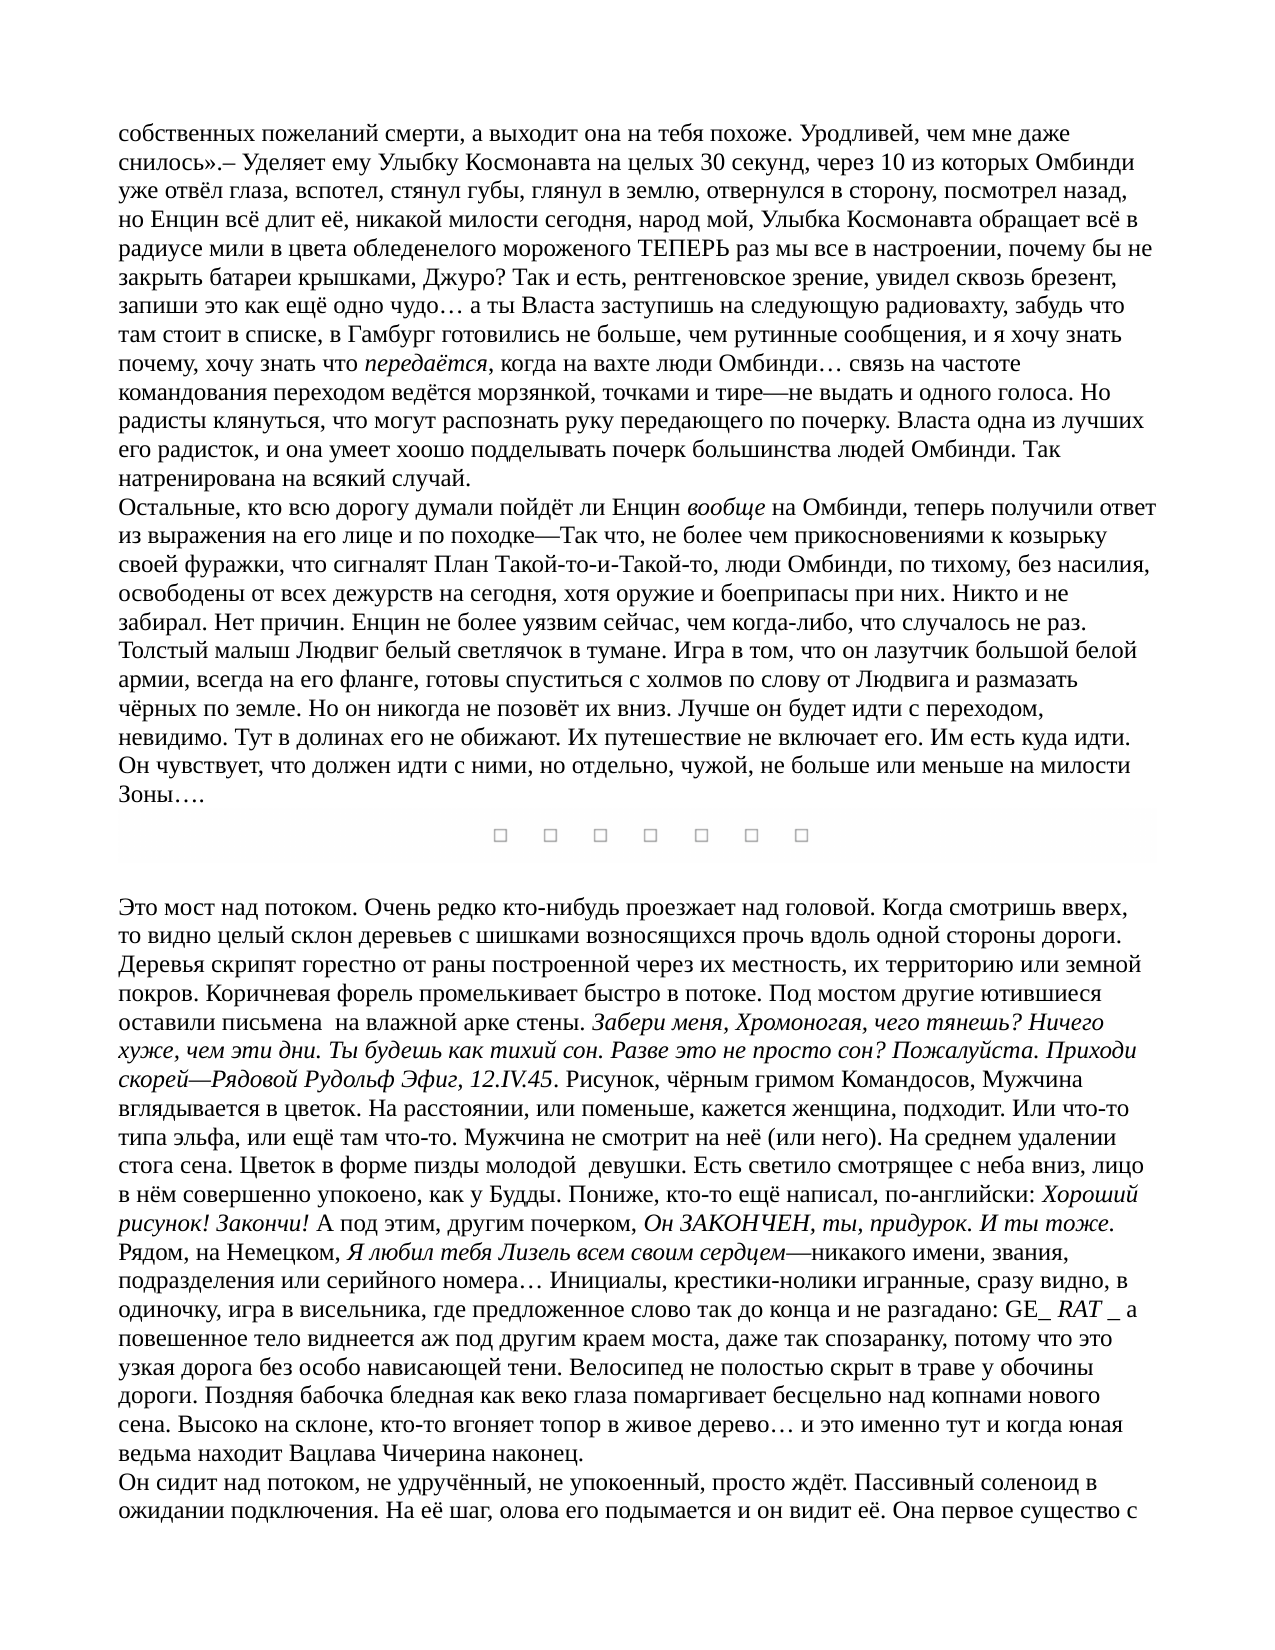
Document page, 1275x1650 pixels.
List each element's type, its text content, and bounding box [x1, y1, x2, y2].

text Это мост над потоком. Очень редко кто-нибудь проезжает над головой. Когда смотришь вверх, то видно целый склон деревьев с шишками возносящихся прочь вдоль одной стороны дороги. Деревья скрипят горестно от раны построенной через их местность, их территорию или земной покров. Коричневая форель промелькивает быстро в потоке. Под мостом другие ютившиеся оставили письмена на влажной арке стены. Забери меня, Хромоногая, чего тянешь? Ничего хуже, чем эти дни. Ты будешь как тихий сон. Разве это не просто сон? Пожалуйста. Приходи скорей—Рядовой Рудольф Эфиг, 12.IV.45. Рисунок, чёрным гримом Командосов, Мужчина вглядывается в цветок. На расстоянии, или поменьше, кажется женщина, подходит. Или что-то типа эльфа, или ещё там что-то. Мужчина не смотрит на неё (или него). На среднем удалении стога сена. Цветок в форме пизды молодой девушки. Есть светило смотрящее с неба вниз, лицо в нём совершенно упокоено, как у Будды. Пониже, кто-то ещё написал, по-английски: Хороший рисунок! Закончи! А под этим, другим почерком, Он ЗАКОНЧЕН, ты, придурок. И ты тоже. Рядом, на Немецком, Я любил тебя Лизель всем своим сердцем—никакого имени, звания, подразделения или серийного номера… Инициалы, крестики-нолики игранные, сразу видно, в одиночку, игра в висельника, где предложенное слово так до конца и не разгадано: GE_ RAT _ а повешенное тело виднеется аж под другим краем моста, даже так спозаранку, потому что это узкая дорога без особо нависающей тени. Велосипед не полостью скрыт в траве у обочины дороги. Поздняя бабочка бледная как веко глаза помаргивает бесцельно над копнами нового сена. Высоко на склоне, кто-то вгоняет топор в живое дерево… и это именно тут и когда юная ведьма находит Вацлава Чичерина наконец. [118, 892, 1157, 1467]
text Он сидит над потоком, не удручённый, не упокоенный, просто ждёт. Пассивный соленоид в ожидании подключения. На её шаг, олова его подымается и он видит её. Она первое существо с [118, 1467, 1157, 1524]
text Остальные, кто всю дорогу думали пойдёт ли Енцин вообще на Омбинди, теперь получили ответ из выражения на его лице и по походке—Так что, не более чем прикосновениями к козырьку своей фуражки, что сигналят План Такой-то-и-Такой-то, люди Омбинди, по тихому, без насилия, освободены от всех дежурств на сегодня, хотя оружие и боеприпасы при них. Никто и не забирал. Нет причин. Енцин не более уязвим сейчас, чем когда-либо, что случалось не раз. [118, 492, 1157, 636]
picture [118, 808, 1157, 863]
text собственных пожеланий смерти, а выходит она на тебя похоже. Уродливей, чем мне даже снилось».– Уделяет ему Улыбку Космонавта на целых 30 секунд, через 10 из которых Омбинди уже отвёл глаза, вспотел, стянул губы, глянул в землю, отвернулся в сторону, посмотрел назад, но Енцин всё длит её, никакой милости сегодня, народ мой, Улыбка Космонавта обращает всё в радиусе мили в цвета обледенелого мороженого ТЕПЕРЬ раз мы все в настроении, почему бы не закрыть батареи крышками, Джуро? Так и есть, рентгеновское зрение, увидел сквозь брезент, запиши это как ещё одно чудо… а ты Власта заступишь на следующую радиовахту, забудь что там стоит в списке, в Гамбург готовились не больше, чем рутинные сообщения, и я хочу знать почему, хочу знать что передаётся, когда на вахте люди Омбинди… связь на частоте командования переходом ведётся морзянкой, точками и тире—не выдать и одного голоса. Но радисты клянуться, что могут распознать руку передающего по почерку. Власта одна из лучших его радисток, и она умеет хоошо подделывать почерк большинства людей Омбинди. Так натренирована на всякий случай. [118, 118, 1157, 492]
text Толстый малыш Людвиг белый светлячок в тумане. Игра в том, что он лазутчик большой белой армии, всегда на его фланге, готовы спуститься с холмов по слову от Людвига и размазать чёрных по земле. Но он никогда не позовёт их вниз. Лучше он будет идти с переходом, невидимо. Тут в долинах его не обижают. Их путешествие не включает его. Им есть куда идти. Он чувствует, что должен идти с ними, но отдельно, чужой, не больше или меньше на милости Зоны…. [118, 636, 1157, 808]
